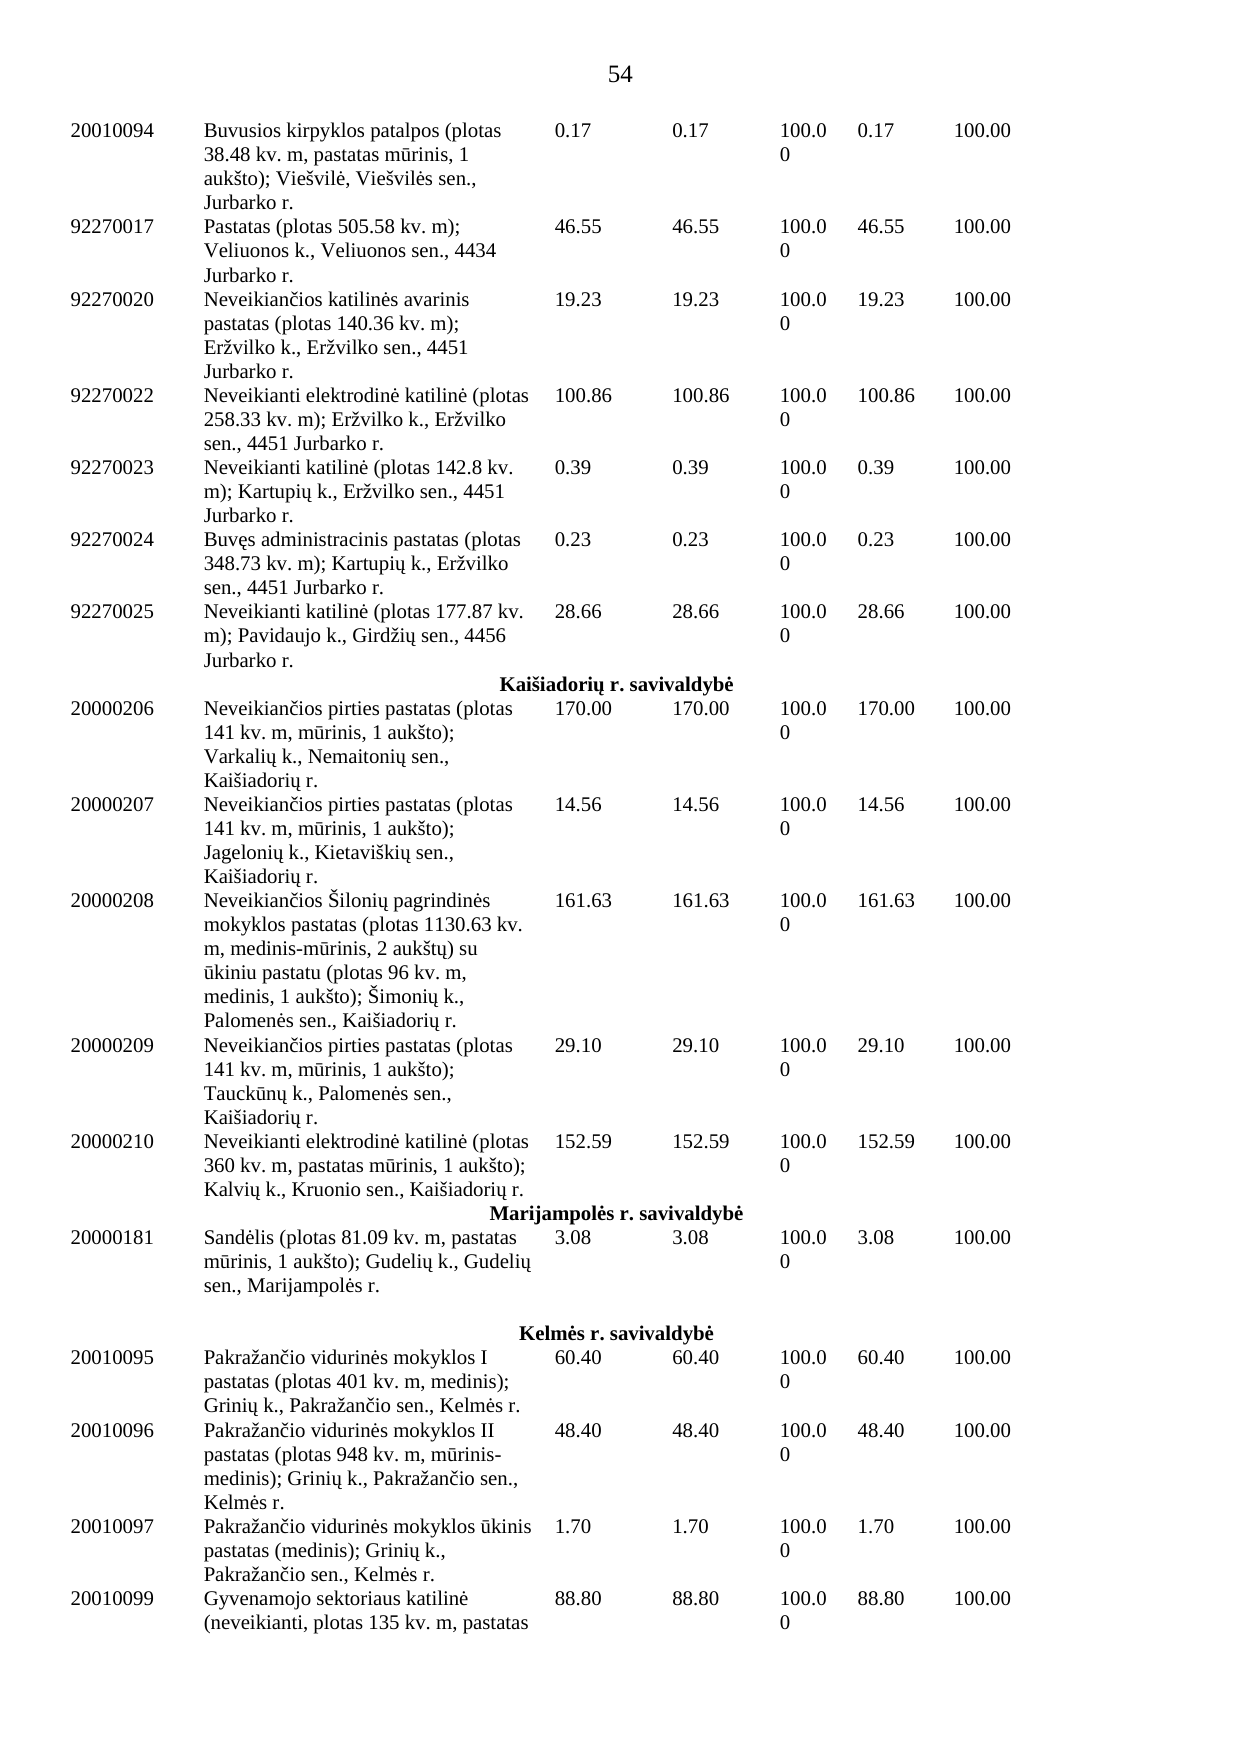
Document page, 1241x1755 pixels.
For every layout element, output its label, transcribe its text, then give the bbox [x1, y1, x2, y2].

table_cell [1161, 1033, 1174, 1129]
table_cell [1107, 455, 1161, 527]
table_cell Neveikianti katilinė (plotas 177.87 kv. m); Pavidaujo k., Girdžių sen., 4456 Jurbarko r. [192, 599, 543, 672]
table_cell 92270024 [59, 527, 192, 599]
table_cell 0.39 [661, 455, 768, 527]
table_cell 100.00 [942, 455, 1107, 527]
table_cell 20000210 [59, 1129, 192, 1201]
table_cell 100.00 [942, 1129, 1107, 1201]
table_cell [1107, 1129, 1161, 1201]
table_cell Pakražančio vidurinės mokyklos II pastatas (plotas 948 kv. m, mūrinis-medinis); Grinių k., Pakražančio sen., Kelmės r. [192, 1418, 543, 1514]
table_cell Kaišiadorių r. savivaldybė [59, 672, 1174, 696]
table_cell 1.70 [846, 1514, 942, 1586]
table_cell [1107, 383, 1161, 455]
table_cell 100.00 [768, 1418, 846, 1514]
table_cell Neveikianti elektrodinė katilinė (plotas 258.33 kv. m); Eržvilko k., Eržvilko sen., 4451 Jurbarko r. [192, 383, 543, 455]
table_cell 1.70 [543, 1514, 661, 1586]
table_cell 100.00 [942, 599, 1107, 672]
table_cell Pakražančio vidurinės mokyklos ūkinis pastatas (medinis); Grinių k., Pakražančio sen., Kelmės r. [192, 1514, 543, 1586]
table_cell 100.86 [543, 383, 661, 455]
table_cell [1107, 1345, 1161, 1417]
table_cell 170.00 [543, 696, 661, 792]
table_cell 152.59 [543, 1129, 661, 1201]
table_cell Neveikianti elektrodinė katilinė (plotas 360 kv. m, pastatas mūrinis, 1 aukšto); Kalvių k., Kruonio sen., Kaišiadorių r. [192, 1129, 543, 1201]
table_cell Neveikiančios pirties pastatas (plotas 141 kv. m, mūrinis, 1 aukšto); Tauckūnų k., Palomenės sen., Kaišiadorių r. [192, 1033, 543, 1129]
table_cell 100.00 [942, 383, 1107, 455]
table_cell 20000207 [59, 792, 192, 888]
table_cell 28.66 [543, 599, 661, 672]
table_cell 0.17 [543, 118, 661, 214]
table_cell [1161, 1345, 1174, 1417]
table_cell 100.00 [942, 118, 1107, 214]
table_cell 0.23 [543, 527, 661, 599]
table_cell [1161, 888, 1174, 1032]
table_cell 100.00 [768, 792, 846, 888]
table_cell [1161, 1418, 1174, 1514]
table_cell 100.00 [942, 1418, 1107, 1514]
table_cell 29.10 [661, 1033, 768, 1129]
table_cell 29.10 [543, 1033, 661, 1129]
table_cell [1107, 599, 1161, 672]
table_cell 100.00 [942, 1033, 1107, 1129]
table_cell 19.23 [846, 287, 942, 383]
table_cell 20000208 [59, 888, 192, 1032]
table_cell 3.08 [846, 1225, 942, 1321]
table_cell 19.23 [543, 287, 661, 383]
table_cell 0.39 [846, 455, 942, 527]
table_cell 92270017 [59, 214, 192, 287]
table_cell 100.00 [768, 1345, 846, 1417]
table_cell 48.40 [661, 1418, 768, 1514]
table_cell [1161, 455, 1174, 527]
table_cell 3.08 [543, 1225, 661, 1321]
table_cell [1107, 1418, 1161, 1514]
table_cell 152.59 [846, 1129, 942, 1201]
table_cell [1161, 118, 1174, 214]
table_cell Neveikiančios Šilonių pagrindinės mokyklos pastatas (plotas 1130.63 kv. m, medinis-mūrinis, 2 aukštų) su ūkiniu pastatu (plotas 96 kv. m, medinis, 1 aukšto); Šimonių k., Palomenės sen., Kaišiadorių r. [192, 888, 543, 1032]
table_cell 0.17 [661, 118, 768, 214]
table_cell [1107, 214, 1161, 287]
table_cell 20010099 [59, 1586, 192, 1634]
table_cell 60.40 [846, 1345, 942, 1417]
table_cell 100.00 [942, 214, 1107, 287]
table_cell 0.23 [846, 527, 942, 599]
table_cell 20010095 [59, 1345, 192, 1417]
table_cell Pakražančio vidurinės mokyklos I pastatas (plotas 401 kv. m, medinis); Grinių k., Pakražančio sen., Kelmės r. [192, 1345, 543, 1417]
table_cell 48.40 [846, 1418, 942, 1514]
table_cell 14.56 [846, 792, 942, 888]
table_cell 3.08 [661, 1225, 768, 1321]
table_cell [1161, 599, 1174, 672]
table_cell Neveikiančios pirties pastatas (plotas 141 kv. m, mūrinis, 1 aukšto); Varkalių k., Nemaitonių sen., Kaišiadorių r. [192, 696, 543, 792]
table_cell [1107, 287, 1161, 383]
table_cell 100.00 [942, 792, 1107, 888]
table_cell 92270020 [59, 287, 192, 383]
table_cell 88.80 [543, 1586, 661, 1634]
table_cell [1107, 527, 1161, 599]
table_cell 92270022 [59, 383, 192, 455]
table_cell [1107, 1586, 1161, 1634]
table_cell 100.00 [768, 214, 846, 287]
table_cell 48.40 [543, 1418, 661, 1514]
table_cell 19.23 [661, 287, 768, 383]
table_cell 100.00 [768, 1033, 846, 1129]
table_cell 92270025 [59, 599, 192, 672]
table_cell 170.00 [846, 696, 942, 792]
table_cell [1107, 696, 1161, 792]
table_cell 14.56 [661, 792, 768, 888]
table_cell 100.00 [768, 527, 846, 599]
table_cell [1107, 118, 1161, 214]
table_cell 46.55 [543, 214, 661, 287]
table_cell 170.00 [661, 696, 768, 792]
table_cell [1161, 1514, 1174, 1586]
table_cell 100.00 [768, 599, 846, 672]
table_cell 46.55 [661, 214, 768, 287]
table_cell 100.00 [768, 1514, 846, 1586]
table_cell 0.23 [661, 527, 768, 599]
table_cell 0.39 [543, 455, 661, 527]
table_cell [1107, 1225, 1161, 1321]
table_cell 100.00 [768, 696, 846, 792]
table_cell [1107, 1514, 1161, 1586]
table_cell 0.17 [846, 118, 942, 214]
table_cell 28.66 [661, 599, 768, 672]
table_cell 14.56 [543, 792, 661, 888]
table_cell [1161, 696, 1174, 792]
table_cell Sandėlis (plotas 81.09 kv. m, pastatas mūrinis, 1 aukšto); Gudelių k., Gudelių sen., Marijampolės r. [192, 1225, 543, 1321]
table_cell [1161, 383, 1174, 455]
table_cell 100.00 [768, 383, 846, 455]
table_cell 1.70 [661, 1514, 768, 1586]
table_cell 100.00 [942, 1225, 1107, 1321]
table_cell 88.80 [661, 1586, 768, 1634]
table_cell [1161, 214, 1174, 287]
table_cell [1107, 792, 1161, 888]
table_cell 161.63 [661, 888, 768, 1032]
table_cell 60.40 [543, 1345, 661, 1417]
table_cell 100.00 [768, 1586, 846, 1634]
table_cell 100.00 [942, 1514, 1107, 1586]
table_cell 100.86 [661, 383, 768, 455]
table_cell Neveikiančios pirties pastatas (plotas 141 kv. m, mūrinis, 1 aukšto); Jagelonių k., Kietaviškių sen., Kaišiadorių r. [192, 792, 543, 888]
table_cell Pastatas (plotas 505.58 kv. m); Veliuonos k., Veliuonos sen., 4434 Jurbarko r. [192, 214, 543, 287]
table_cell Buvusios kirpyklos patalpos (plotas 38.48 kv. m, pastatas mūrinis, 1 aukšto); Viešvilė, Viešvilės sen., Jurbarko r. [192, 118, 543, 214]
table_cell [1107, 1033, 1161, 1129]
table_cell 20010097 [59, 1514, 192, 1586]
table_cell 161.63 [846, 888, 942, 1032]
table_cell Marijampolės r. savivaldybė [59, 1201, 1174, 1225]
table_cell 100.86 [846, 383, 942, 455]
table_cell [1161, 1225, 1174, 1321]
table_cell Kelmės r. savivaldybė [59, 1321, 1174, 1345]
table_cell 28.66 [846, 599, 942, 672]
table_cell [1161, 1129, 1174, 1201]
table_cell Neveikiančios katilinės avarinis pastatas (plotas 140.36 kv. m); Eržvilko k., Eržvilko sen., 4451 Jurbarko r. [192, 287, 543, 383]
table_cell [1161, 527, 1174, 599]
table_cell Buvęs administracinis pastatas (plotas 348.73 kv. m); Kartupių k., Eržvilko sen., 4451 Jurbarko r. [192, 527, 543, 599]
table_cell 20010094 [59, 118, 192, 214]
table_cell 100.00 [942, 1345, 1107, 1417]
table_cell 88.80 [846, 1586, 942, 1634]
table_cell 100.00 [768, 287, 846, 383]
table_cell 20010096 [59, 1418, 192, 1514]
table_cell 20000206 [59, 696, 192, 792]
table_cell 100.00 [942, 888, 1107, 1032]
table_cell 100.00 [768, 118, 846, 214]
table_cell 100.00 [942, 287, 1107, 383]
table_cell [1107, 888, 1161, 1032]
table_cell 100.00 [768, 1225, 846, 1321]
table_cell [1161, 792, 1174, 888]
table_cell Gyvenamojo sektoriaus katilinė (neveikianti, plotas 135 kv. m, pastatas [192, 1586, 543, 1634]
table_cell 46.55 [846, 214, 942, 287]
table_cell 29.10 [846, 1033, 942, 1129]
table_cell 152.59 [661, 1129, 768, 1201]
table_cell [1161, 287, 1174, 383]
table_cell [1161, 1586, 1174, 1634]
table_cell 60.40 [661, 1345, 768, 1417]
table_cell 92270023 [59, 455, 192, 527]
table_cell 100.00 [942, 527, 1107, 599]
table_cell 100.00 [942, 1586, 1107, 1634]
table_cell 100.00 [768, 1129, 846, 1201]
table_cell 20000209 [59, 1033, 192, 1129]
table_cell 100.00 [768, 888, 846, 1032]
table_cell Neveikianti katilinė (plotas 142.8 kv. m); Kartupių k., Eržvilko sen., 4451 Jurbarko r. [192, 455, 543, 527]
table_cell 100.00 [768, 455, 846, 527]
table_cell 20000181 [59, 1225, 192, 1321]
table_cell 161.63 [543, 888, 661, 1032]
table_cell 100.00 [942, 696, 1107, 792]
